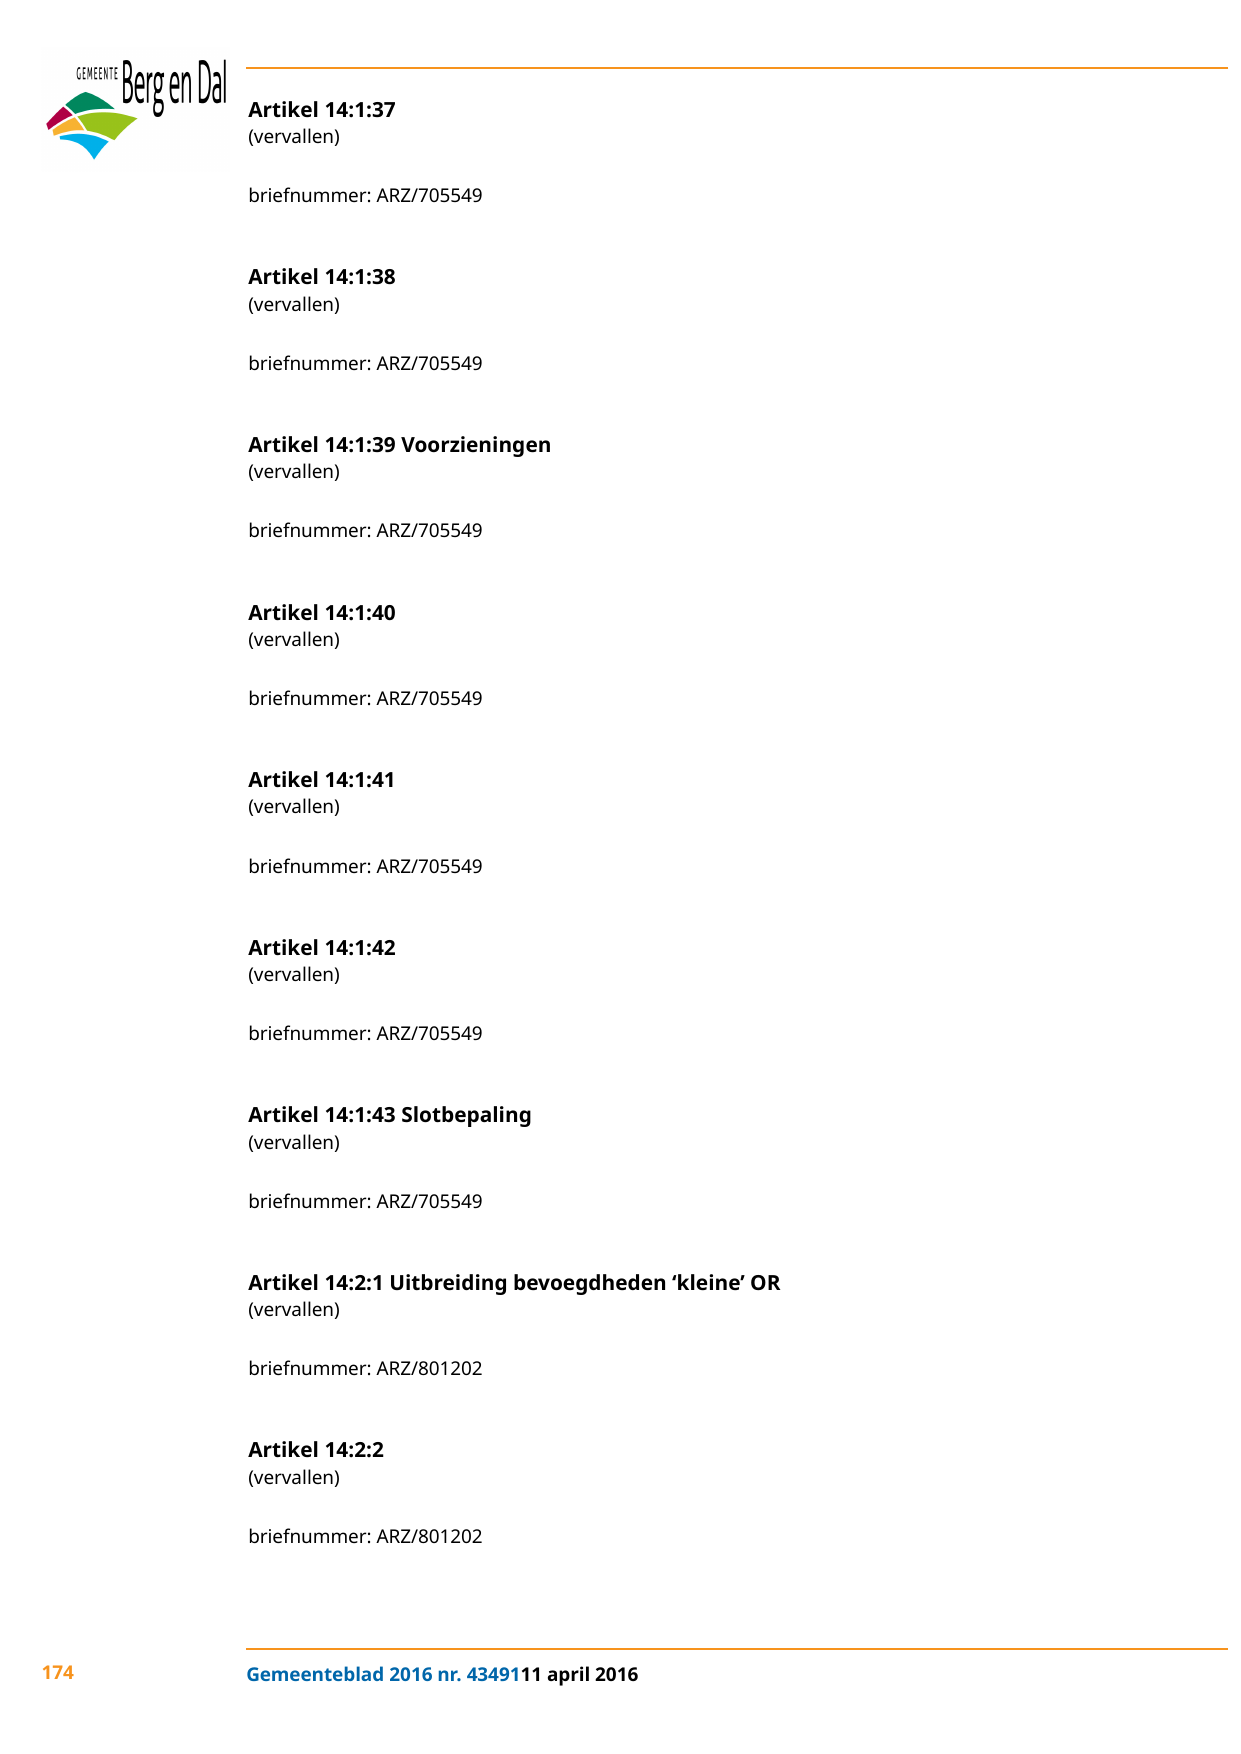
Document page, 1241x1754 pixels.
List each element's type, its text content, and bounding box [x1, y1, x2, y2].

text (vervallen) [248, 794, 1152, 819]
text Artikel 14:1:39 Voorzieningen [248, 430, 1152, 458]
text (vervallen) [248, 1464, 1152, 1490]
text Artikel 14:2:1 Uitbreiding bevoegdheden ‘kleine’ OR [248, 1268, 1152, 1296]
text briefnummer: ARZ/705549 [248, 853, 1152, 878]
text (vervallen) [248, 291, 1152, 317]
text Artikel 14:1:38 [248, 262, 1152, 291]
text Artikel 14:1:43 Slotbepaling [248, 1100, 1152, 1129]
text Artikel 14:1:40 [248, 598, 1152, 626]
text briefnummer: ARZ/705549 [248, 182, 1152, 208]
text Artikel 14:1:37 [248, 95, 1152, 123]
text (vervallen) [248, 1296, 1152, 1322]
text Artikel 14:1:42 [248, 933, 1152, 961]
text briefnummer: ARZ/705549 [248, 350, 1152, 376]
text (vervallen) [248, 961, 1152, 987]
text (vervallen) [248, 1129, 1152, 1154]
text (vervallen) [248, 458, 1152, 484]
text (vervallen) [248, 626, 1152, 652]
text briefnummer: ARZ/801202 [248, 1523, 1152, 1549]
text Artikel 14:1:41 [248, 765, 1152, 794]
text briefnummer: ARZ/705549 [248, 685, 1152, 711]
text briefnummer: ARZ/801202 [248, 1356, 1152, 1381]
text briefnummer: ARZ/705549 [248, 1020, 1152, 1046]
text (vervallen) [248, 123, 1152, 149]
picture [41, 47, 231, 172]
text briefnummer: ARZ/705549 [248, 1188, 1152, 1214]
text Artikel 14:2:2 [248, 1436, 1152, 1464]
text briefnummer: ARZ/705549 [248, 518, 1152, 543]
